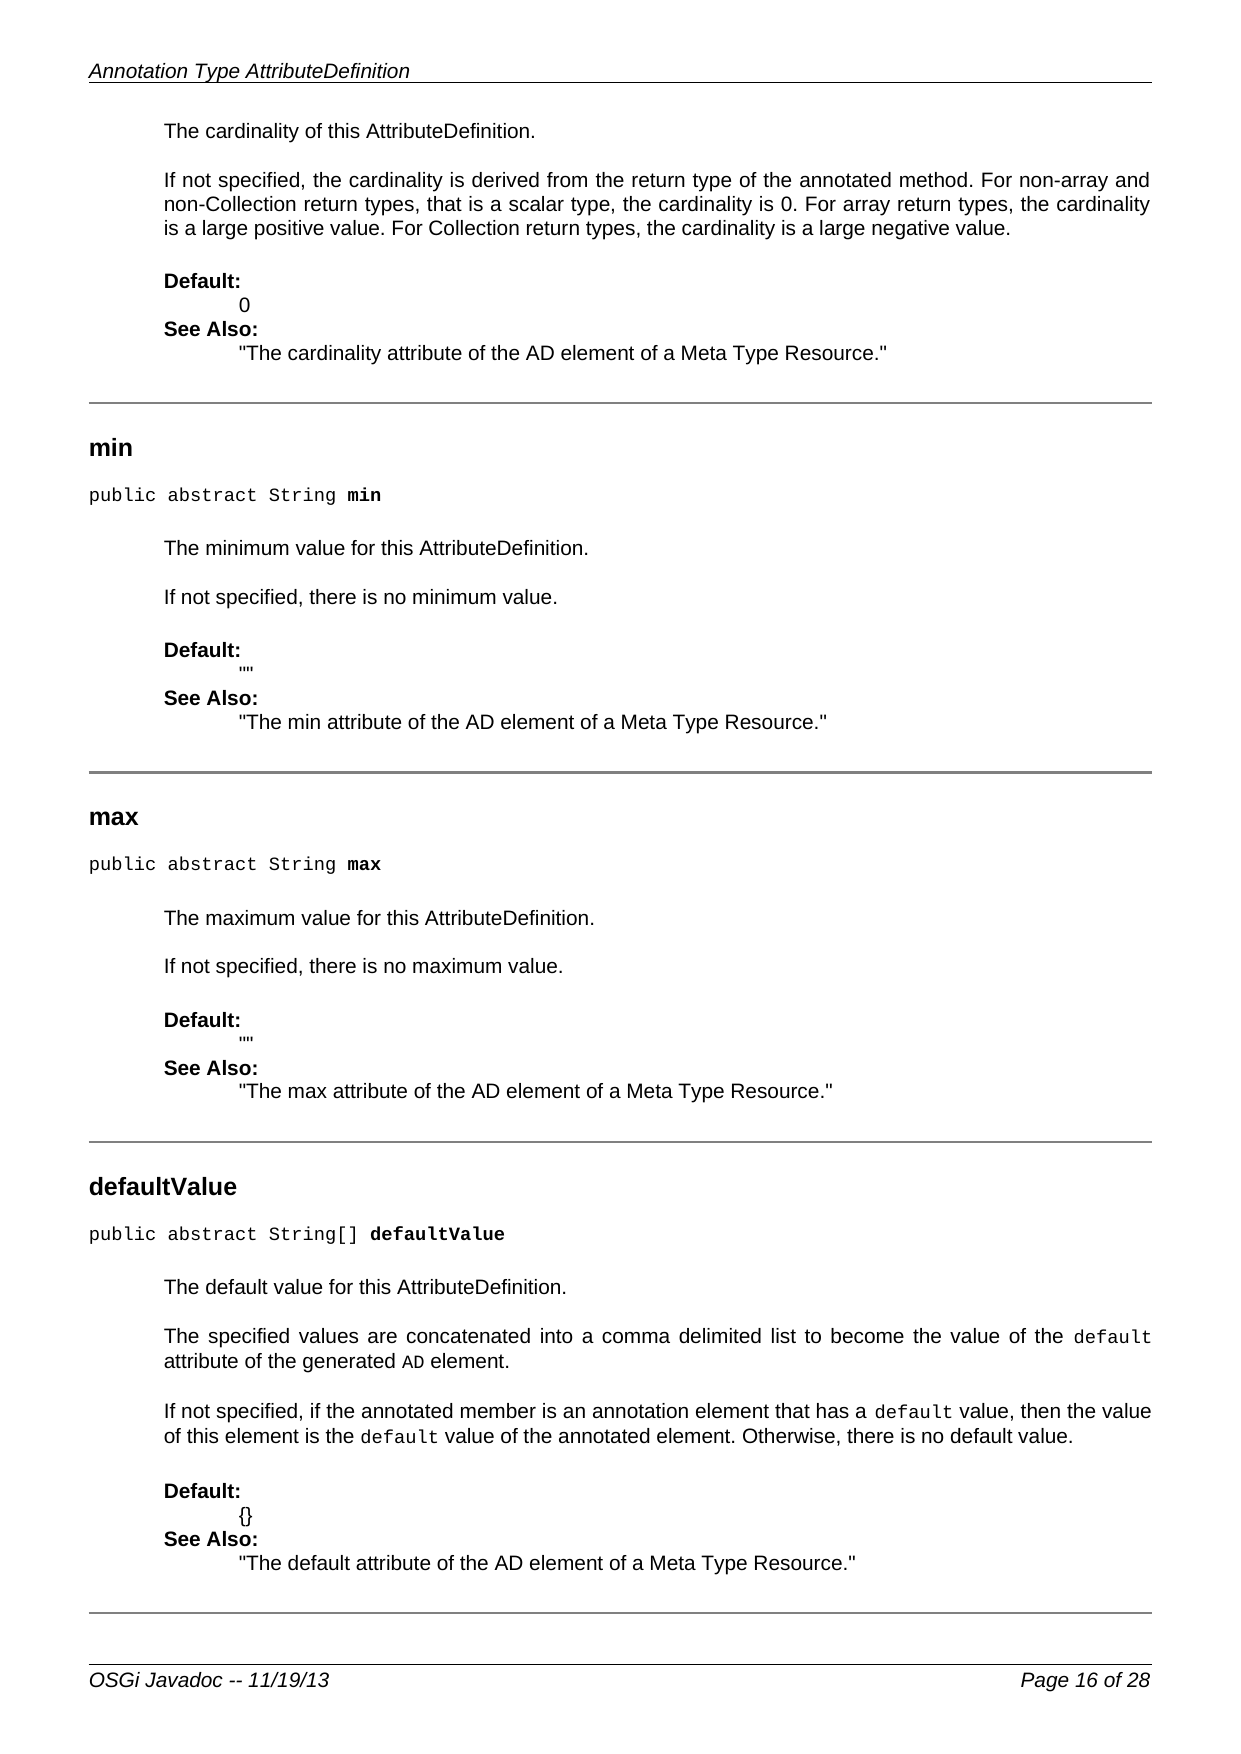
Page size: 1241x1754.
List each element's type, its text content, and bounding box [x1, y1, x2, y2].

text If not specified, the cardinality is derived from the return type of the annotated method. For non-array and non-Collection return types, that is a scalar type, the cardinality is 0. For array return types, the cardinality is a large positive value. For Collection return types, the cardinality is a large negative value. [163, 167, 1152, 239]
text public abstract String max [88, 855, 1152, 876]
subtitle max [88, 802, 1152, 831]
text See Also: [163, 316, 1152, 340]
text public abstract String min [88, 485, 1152, 507]
text If not specified, there is no minimum value. [163, 585, 1152, 609]
text "The cardinality attribute of the AD element of a Meta Type Resource." [238, 340, 1152, 364]
text See Also: [163, 686, 1152, 710]
text If not specified, there is no maximum value. [163, 954, 1152, 978]
text Default: [163, 268, 1152, 292]
text "The min attribute of the AD element of a Meta Type Resource." [238, 710, 1152, 734]
text The maximum value for this AttributeDefinition. [163, 905, 1152, 929]
text Default: [163, 1479, 1152, 1503]
text See Also: [163, 1527, 1152, 1551]
text If not specified, if the annotated member is an annotation element that has a default value, then the value of this element is the default value of the annotated element. Otherwise, there is no default value. [163, 1399, 1152, 1449]
text The default value for this AttributeDefinition. [163, 1275, 1152, 1299]
subtitle defaultValue [88, 1171, 1152, 1200]
text 0 [238, 292, 1152, 316]
text public abstract String[] defaultValue [88, 1224, 1152, 1246]
text "" [238, 1031, 1152, 1055]
text See Also: [163, 1055, 1152, 1079]
text The minimum value for this AttributeDefinition. [163, 536, 1152, 560]
text Default: [163, 638, 1152, 662]
text {} [238, 1503, 1152, 1527]
text The specified values are concatenated into a comma delimited list to become the value of the default attribute of the generated AD element. [163, 1324, 1152, 1374]
text The cardinality of this AttributeDefinition. [163, 118, 1152, 142]
text "" [238, 662, 1152, 686]
text "The max attribute of the AD element of a Meta Type Resource." [238, 1079, 1152, 1103]
text Default: [163, 1007, 1152, 1031]
text "The default attribute of the AD element of a Meta Type Resource." [238, 1551, 1152, 1574]
subtitle min [88, 432, 1152, 461]
